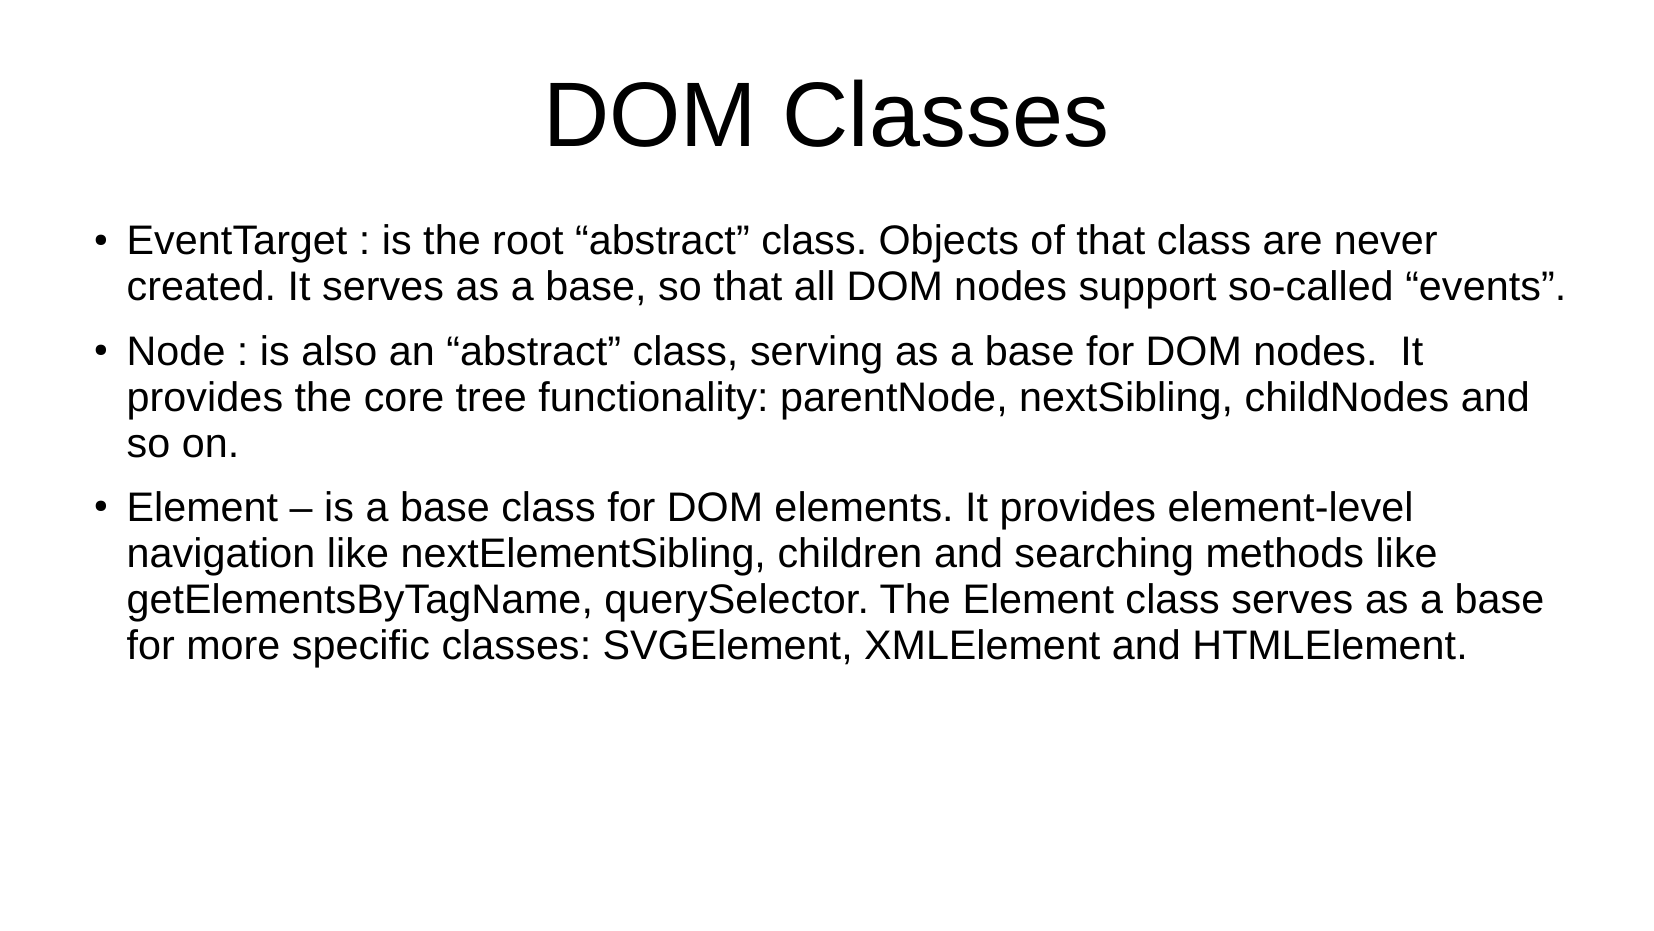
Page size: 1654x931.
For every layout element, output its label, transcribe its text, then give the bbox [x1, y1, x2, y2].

list EventTarget : is the root “abstract” class. Objects of that class are never created. It serves as a base, so that all DOM nodes support so-called “events”. Node : is also an “abstract” class, serving as a base for DOM nodes. It provides the core tree functionality: parentNode, nextSibling, childNodes and so on. Element – is a base class for DOM elements. It provides element-level navigation like nextElementSibling, children and searching methods like getElementsByTagName, querySelector. The Element class serves as a base for more specific classes: SVGElement, XMLElement and HTMLElement. [82, 217, 1571, 758]
title DOM Classes [82, 37, 1571, 193]
